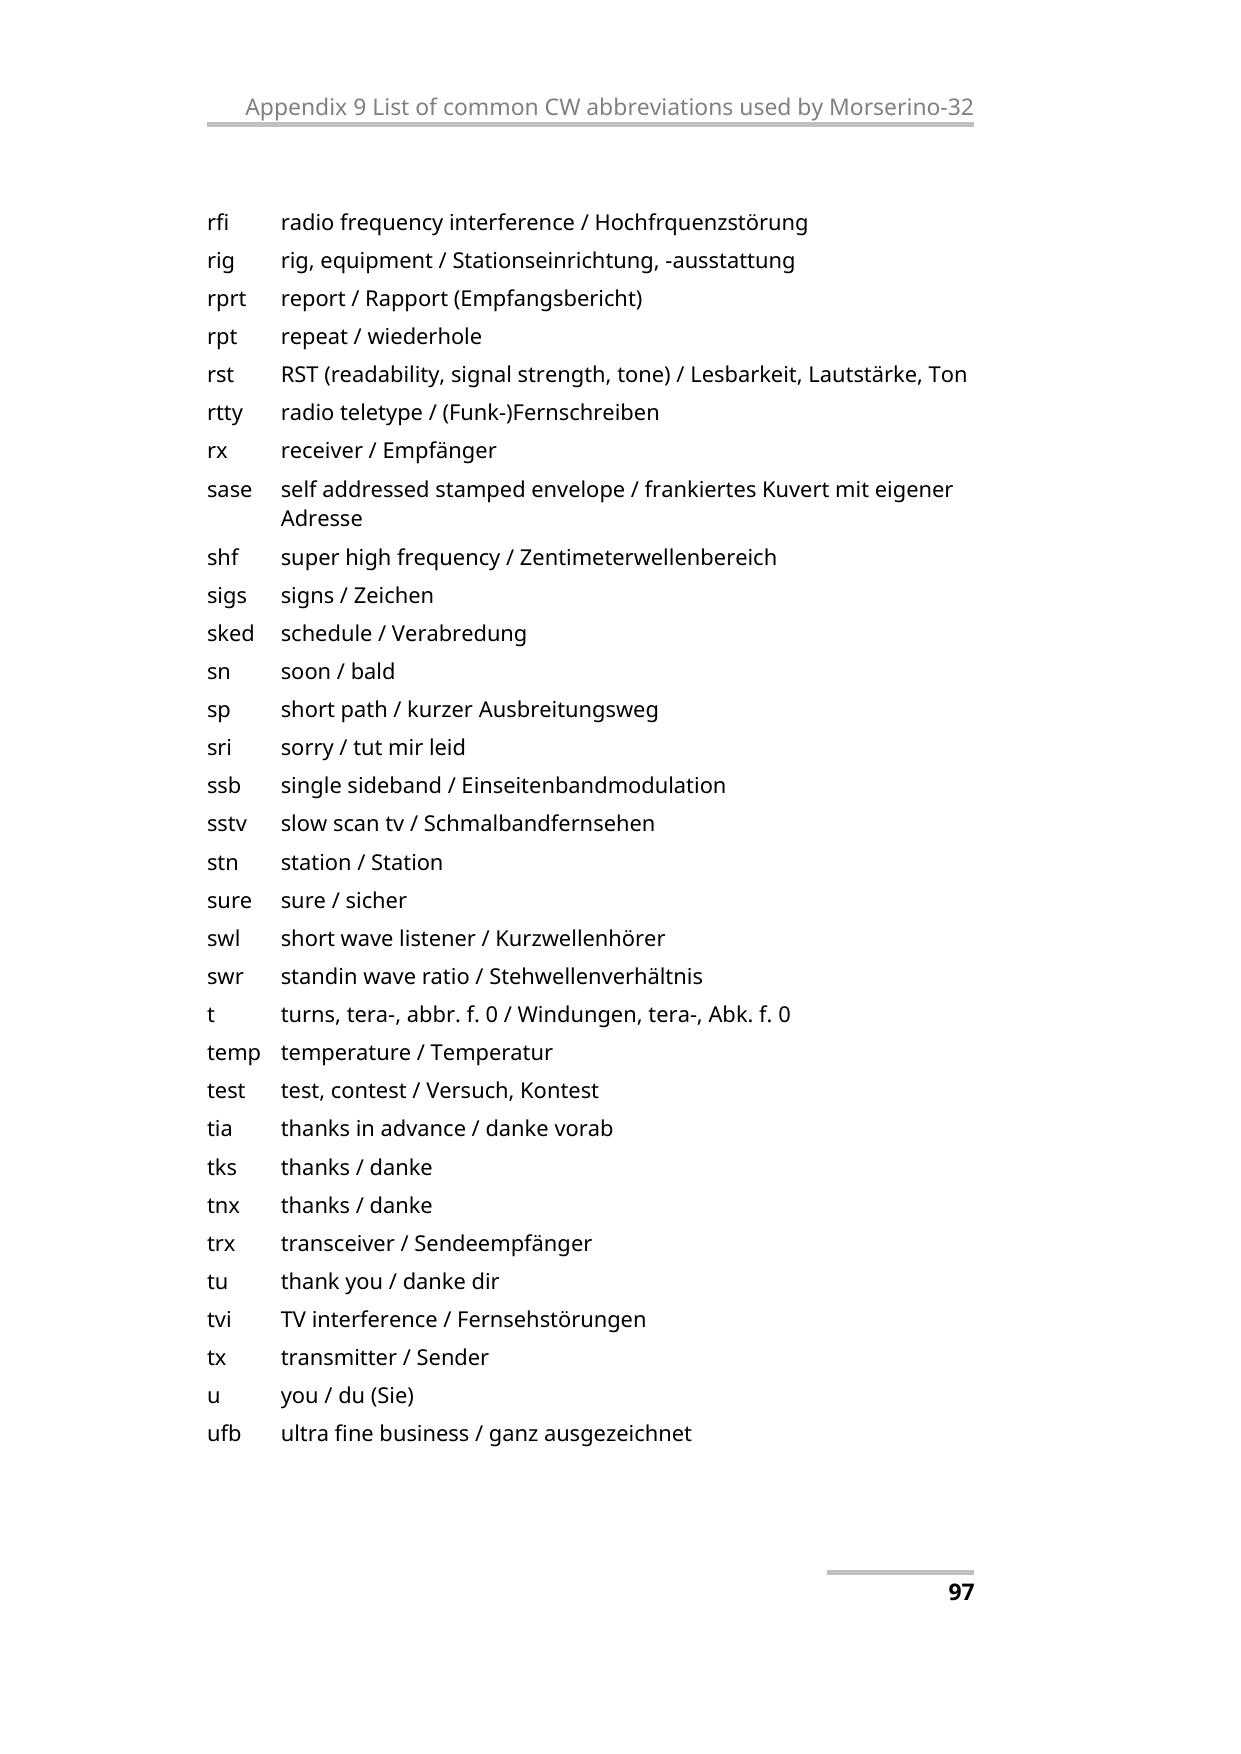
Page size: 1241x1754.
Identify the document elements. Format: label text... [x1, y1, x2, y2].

text tu thank you / danke dir [207, 1266, 974, 1296]
text rx receiver / Empfänger [207, 436, 974, 465]
text rst RST (readability, signal strength, tone) / Lesbarkeit, Lautstärke, Ton [207, 359, 974, 389]
text sn soon / bald [207, 656, 974, 686]
text rfi radio frequency interference / Hochfrquenzstörung [207, 207, 974, 237]
text tia thanks in advance / danke vorab [207, 1113, 974, 1143]
text tks thanks / danke [207, 1152, 974, 1181]
text temp temperature / Temperatur [207, 1037, 974, 1067]
text trx transceiver / Sendeempfänger [207, 1228, 974, 1258]
text tx transmitter / Sender [207, 1342, 974, 1372]
text t turns, tera-, abbr. f. 0 / Windungen, tera-, Abk. f. 0 [207, 999, 974, 1029]
text swl short wave listener / Kurzwellenhörer [207, 923, 974, 953]
text tnx thanks / danke [207, 1190, 974, 1219]
text swr standin wave ratio / Stehwellenverhältnis [207, 961, 974, 991]
text sigs signs / Zeichen [207, 580, 974, 609]
text sp short path / kurzer Ausbreitungsweg [207, 694, 974, 724]
text ufb ultra fine business / ganz ausgezeichnet [207, 1418, 974, 1448]
text shf super high frequency / Zentimeterwellenbereich [207, 542, 974, 571]
text stn station / Station [207, 847, 974, 876]
text rig rig, equipment / Stationseinrichtung, -ausstattung [207, 245, 974, 275]
text sri sorry / tut mir leid [207, 732, 974, 762]
text sstv slow scan tv / Schmalbandfernsehen [207, 808, 974, 838]
text tvi TV interference / Fernsehstörungen [207, 1304, 974, 1334]
text sure sure / sicher [207, 885, 974, 914]
text rtty radio teletype / (Funk-)Fernschreiben [207, 397, 974, 427]
text sked schedule / Verabredung [207, 618, 974, 648]
text rpt repeat / wiederhole [207, 321, 974, 351]
text ssb single sideband / Einseitenbandmodulation [207, 770, 974, 800]
text test test, contest / Versuch, Kontest [207, 1075, 974, 1105]
text u you / du (Sie) [207, 1380, 974, 1410]
text rprt report / Rapport (Empfangsbericht) [207, 283, 974, 313]
text sase self addressed stamped envelope / frankiertes Kuvert mit eigener Adresse [207, 474, 974, 533]
